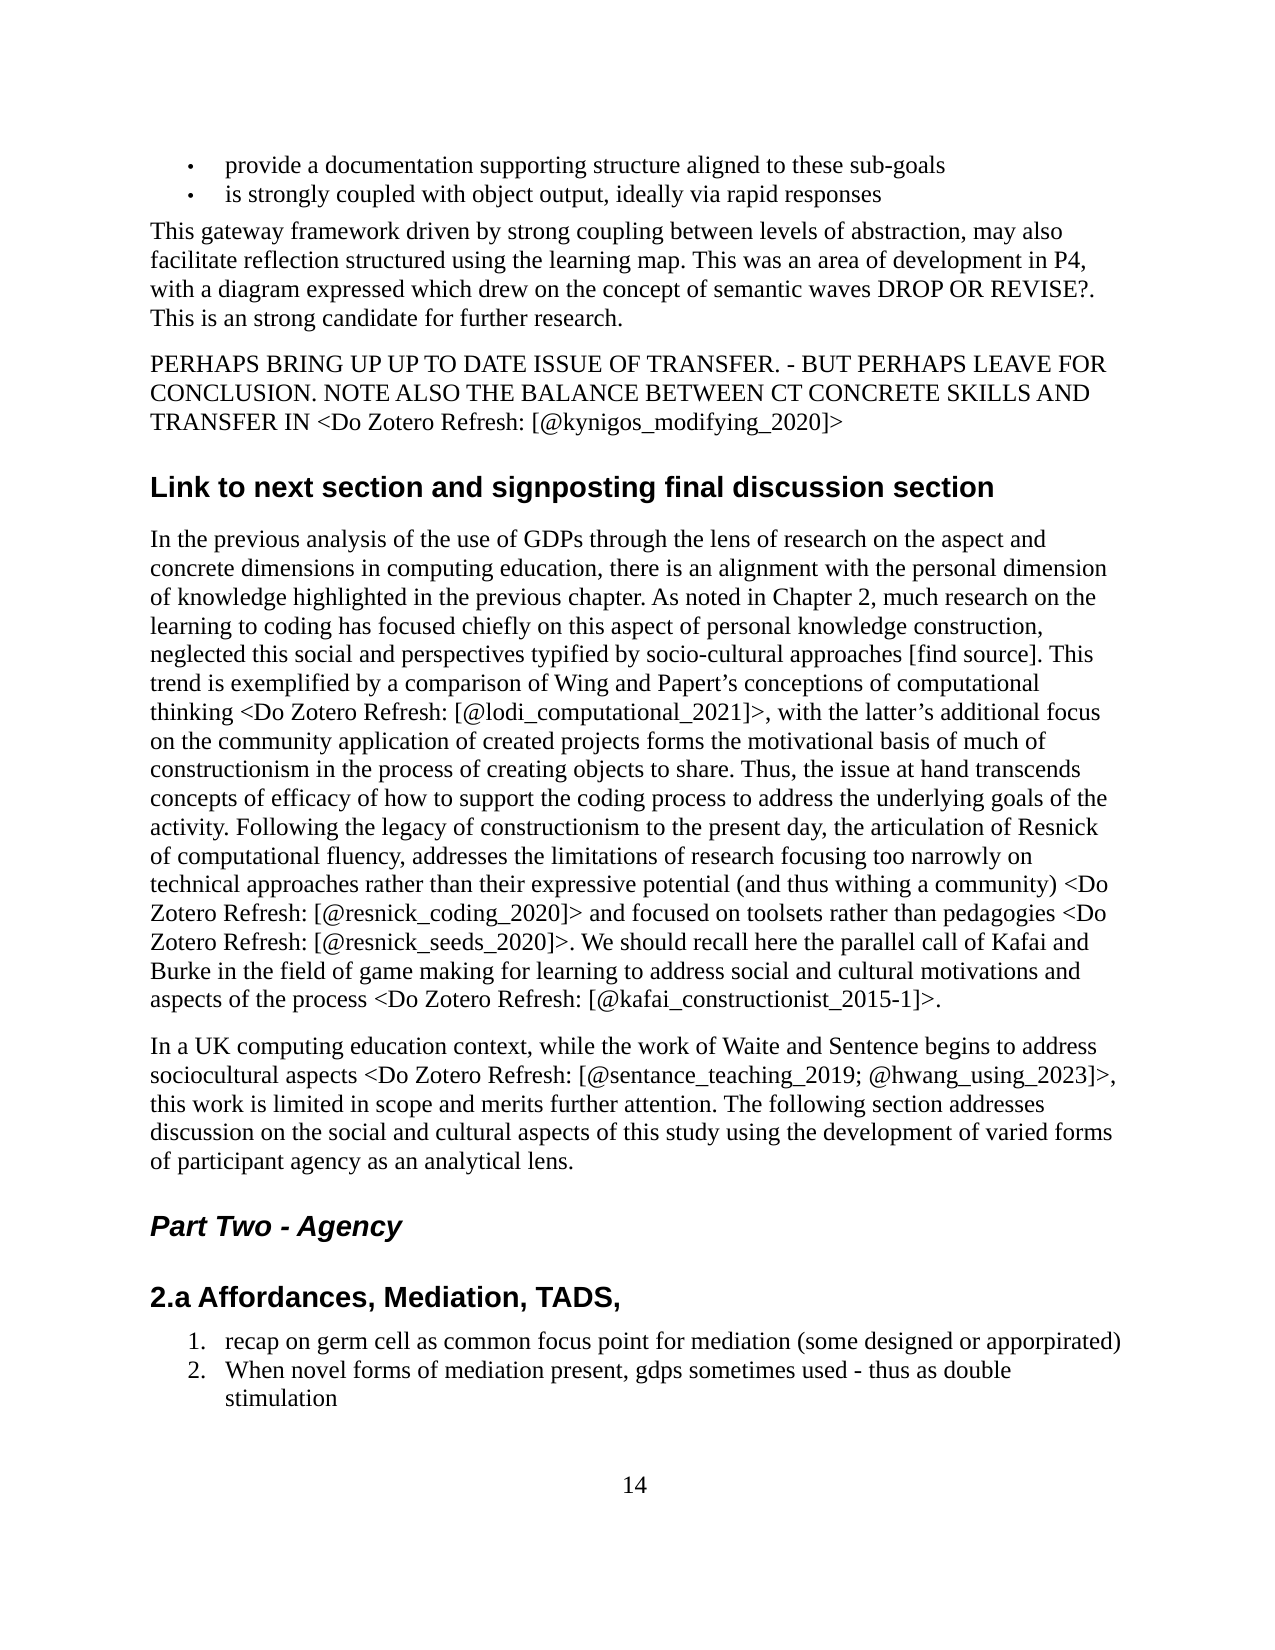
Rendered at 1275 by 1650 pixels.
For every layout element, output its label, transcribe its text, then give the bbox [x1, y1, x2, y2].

text In a UK computing education context, while the work of Waite and Sentence begins to address sociocultural aspects <Do Zotero Refresh: [@sentance_teaching_2019; @hwang_using_2023]>, this work is limited in scope and merits further attention. The following section addresses discussion on the social and cultural aspects of this study using the development of varied forms of participant agency as an analytical lens. [150, 1031, 1125, 1175]
list recap on germ cell as common focus point for mediation (some designed or apporpirated) [187, 1326, 1125, 1355]
list provide a documentation supporting structure aligned to these sub-goals [187, 150, 1125, 179]
subtitle 2.a Affordances, Mediation, TADS, [150, 1280, 1125, 1313]
subtitle Part Two - Agency [150, 1209, 1125, 1242]
subtitle Link to next section and signposting final discussion section [150, 469, 1125, 503]
text PERHAPS BRING UP UP TO DATE ISSUE OF TRANSFER. - BUT PERHAPS LEAVE FOR CONCLUSION. NOTE ALSO THE BALANCE BETWEEN CT CONCRETE SKILLS AND TRANSFER IN <Do Zotero Refresh: [@kynigos_modifying_2020]> [150, 349, 1125, 436]
text This gateway framework driven by strong coupling between levels of abstraction, may also facilitate reflection structured using the learning map. This was an area of development in P4, with a diagram expressed which drew on the concept of semantic waves DROP OR REVISE?. This is an strong candidate for further research. [150, 216, 1125, 331]
text In the previous analysis of the use of GDPs through the lens of research on the aspect and concrete dimensions in computing education, there is an alignment with the personal dimension of knowledge highlighted in the previous chapter. As noted in Chapter 2, much research on the learning to coding has focused chiefly on this aspect of personal knowledge construction, neglected this social and perspectives typified by socio-cultural approaches [find source]. This trend is exemplified by a comparison of Wing and Papert’s conceptions of computational thinking <Do Zotero Refresh: [@lodi_computational_2021]>, with the latter’s additional focus on the community application of created projects forms the motivational basis of much of constructionism in the process of creating objects to share. Thus, the issue at hand transcends concepts of efficacy of how to support the coding process to address the underlying goals of the activity. Following the legacy of constructionism to the present day, the articulation of Resnick of computational fluency, addresses the limitations of research focusing too narrowly on technical approaches rather than their expressive potential (and thus withing a community) <Do Zotero Refresh: [@resnick_coding_2020]> and focused on toolsets rather than pedagogies <Do Zotero Refresh: [@resnick_seeds_2020]>. We should recall here the parallel call of Kafai and Burke in the field of game making for learning to address social and cultural motivations and aspects of the process <Do Zotero Refresh: [@kafai_constructionist_2015-1]>. [150, 524, 1125, 1013]
list is strongly coupled with object output, ideally via rapid responses [187, 179, 1125, 207]
list When novel forms of mediation present, gdps sometimes used - thus as double stimulation [187, 1355, 1125, 1412]
